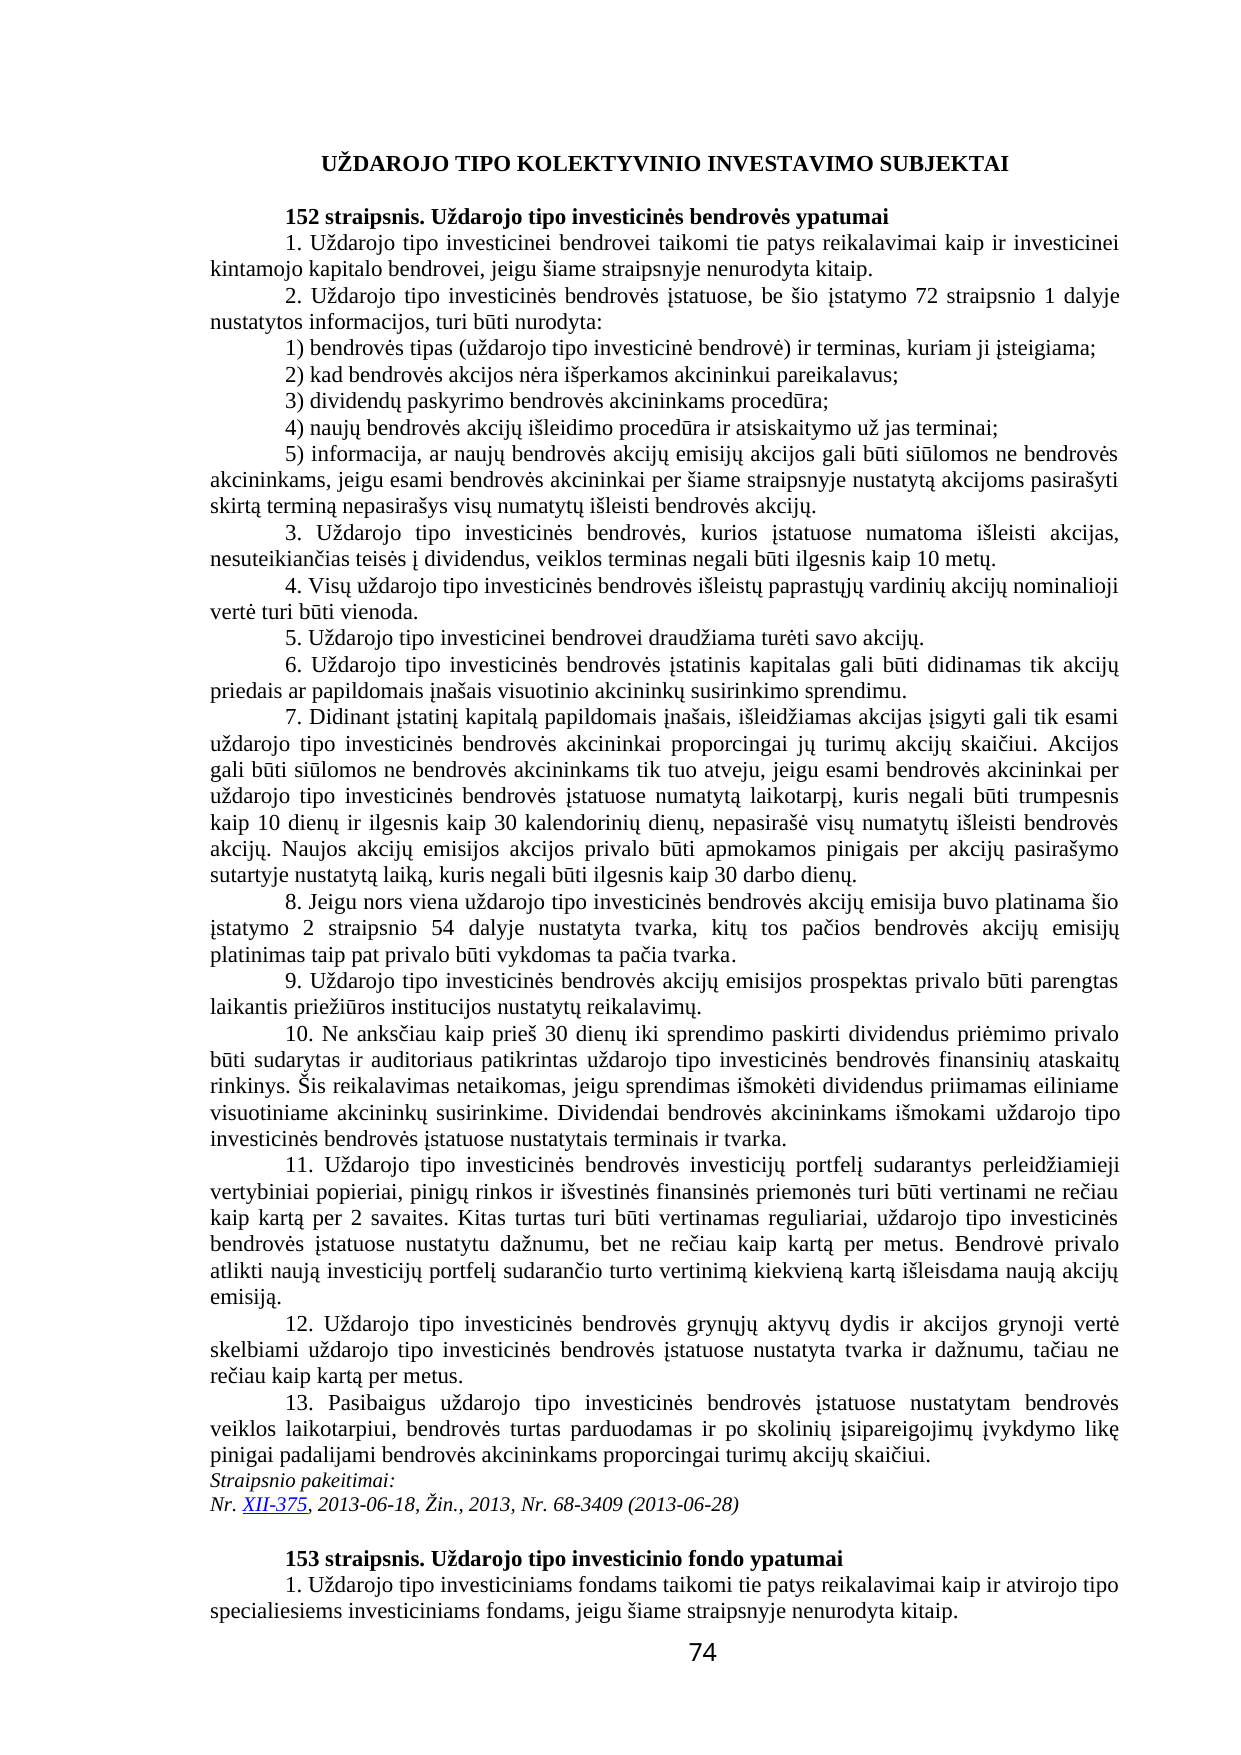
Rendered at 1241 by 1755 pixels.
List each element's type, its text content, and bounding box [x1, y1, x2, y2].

text 153 straipsnis. Uždarojo tipo investicinio fondo ypatumai [210, 1544, 1120, 1571]
text 2) kad bendrovės akcijos nėra išperkamos akcininkui pareikalavus; [210, 361, 1120, 387]
text 12. uždarojo tipo investicinės bendrovės grynųjų aktyvų dydis ir akcijos grynoji vertė skelbiami uždarojo tipo investicinės bendrovės įstatuose nustatyta tvarka ir dažnumu, tačiau ne rečiau kaip kartą per metus. [210, 1309, 1120, 1389]
text 7. Didinant įstatinį kapitalą papildomais įnašais, išleidžiamas akcijas įsigyti gali tik esami uždarojo tipo investicinės bendrovės akcininkai proporcingai jų turimų akcijų skaičiui. Akcijos gali būti siūlomos ne bendrovės akcininkams tik tuo atveju, jeigu esami bendrovės akcininkai per uždarojo tipo investicinės bendrovės įstatuose numatytą laikotarpį, kuris negali būti trumpesnis kaip 10 dienų ir ilgesnis kaip 30 kalendorinių dienų, nepasirašė visų numatytų išleisti bendrovės akcijų. Naujos akcijų emisijos akcijos privalo būti apmokamos pinigais per akcijų pasirašymo sutartyje nustatytą laiką, kuris negali būti ilgesnis kaip 30 darbo dienų. [210, 703, 1120, 888]
text 13. Pasibaigus uždarojo tipo investicinės bendrovės įstatuose nustatytam bendrovės veiklos laikotarpiui, bendrovės turtas parduodamas ir po skolinių įsipareigojimų įvykdymo likę pinigai padalijami bendrovės akcininkams proporcingai turimų akcijų skaičiui. [210, 1389, 1120, 1468]
text Nr. XII-375, 2013-06-18, Žin., 2013, Nr. 68-3409 (2013-06-28) [210, 1492, 1120, 1516]
text 3) dividendų paskyrimo bendrovės akcininkams procedūra; [210, 387, 1120, 413]
text 11. Uždarojo tipo investicinės bendrovės investicijų portfelį sudarantys perleidžiamieji vertybiniai popieriai, pinigų rinkos ir išvestinės finansinės priemonės turi būti vertinami ne rečiau kaip kartą per 2 savaites. Kitas turtas turi būti vertinamas reguliariai, uždarojo tipo investicinės bendrovės įstatuose nustatytu dažnumu, bet ne rečiau kaip kartą per metus. Bendrovė privalo atlikti naują investicijų portfelį sudarančio turto vertinimą kiekvieną kartą išleisdama naują akcijų emisiją. [210, 1151, 1120, 1309]
text 10. Ne anksčiau kaip prieš 30 dienų iki sprendimo paskirti dividendus priėmimo privalo būti sudarytas ir auditoriaus patikrintas uždarojo tipo investicinės bendrovės finansinių ataskaitų rinkinys. Šis reikalavimas netaikomas, jeigu sprendimas išmokėti dividendus priimamas eiliniame visuotiniame akcininkų susirinkime. Dividendai bendrovės akcininkams išmokami uždarojo tipo investicinės bendrovės įstatuose nustatytais terminais ir tvarka. [210, 1020, 1120, 1151]
text 6. Uždarojo tipo investicinės bendrovės įstatinis kapitalas gali būti didinamas tik akcijų priedais ar papildomais įnašais visuotinio akcininkų susirinkimo sprendimu. [210, 651, 1120, 703]
text 9. Uždarojo tipo investicinės bendrovės akcijų emisijos prospektas privalo būti parengtas laikantis priežiūros institucijos nustatytų reikalavimų. [210, 967, 1120, 1020]
text 3. Uždarojo tipo investicinės bendrovės, kurios įstatuose numatoma išleisti akcijas, nesuteikiančias teisės į dividendus, veiklos terminas negali būti ilgesnis kaip 10 metų. [210, 519, 1120, 572]
text 4. Visų uždarojo tipo investicinės bendrovės išleistų paprastųjų vardinių akcijų nominalioji vertė turi būti vienoda. [210, 572, 1120, 624]
text 5. Uždarojo tipo investicinei bendrovei draudžiama turėti savo akcijų. [210, 624, 1120, 651]
text 152 straipsnis. Uždarojo tipo investicinės bendrovės ypatumai [210, 203, 1120, 229]
text 1. Uždarojo tipo investiciniams fondams taikomi tie patys reikalavimai kaip ir atvirojo tipo specialiesiems investiciniams fondams, jeigu šiame straipsnyje nenurodyta kitaip. [210, 1571, 1120, 1624]
text 2. Uždarojo tipo investicinės bendrovės įstatuose, be šio įstatymo 72 straipsnio 1 dalyje nustatytos informacijos, turi būti nurodyta: [210, 282, 1120, 334]
text 8. Jeigu nors viena uždarojo tipo investicinės bendrovės akcijų emisija buvo platinama šio įstatymo 2 straipsnio 54 dalyje nustatyta tvarka, kitų tos pačios bendrovės akcijų emisijų platinimas taip pat privalo būti vykdomas ta pačia tvarka. [210, 888, 1120, 967]
text 4) naujų bendrovės akcijų išleidimo procedūra ir atsiskaitymo už jas terminai; [210, 413, 1120, 440]
text 5) informacija, ar naujų bendrovės akcijų emisijų akcijos gali būti siūlomos ne bendrovės akcininkams, jeigu esami bendrovės akcininkai per šiame straipsnyje nustatytą akcijoms pasirašyti skirtą terminą nepasirašys visų numatytų išleisti bendrovės akcijų. [210, 440, 1120, 519]
text Straipsnio pakeitimai: [210, 1468, 1120, 1492]
text 1) bendrovės tipas (uždarojo tipo investicinė bendrovė) ir terminas, kuriam ji įsteigiama; [210, 334, 1120, 361]
text uždaroJO tipo kolektyvinio investavimo subjektai [210, 150, 1120, 176]
text 1. Uždarojo tipo investicinei bendrovei taikomi tie patys reikalavimai kaip ir investicinei kintamojo kapitalo bendrovei, jeigu šiame straipsnyje nenurodyta kitaip. [210, 229, 1120, 282]
